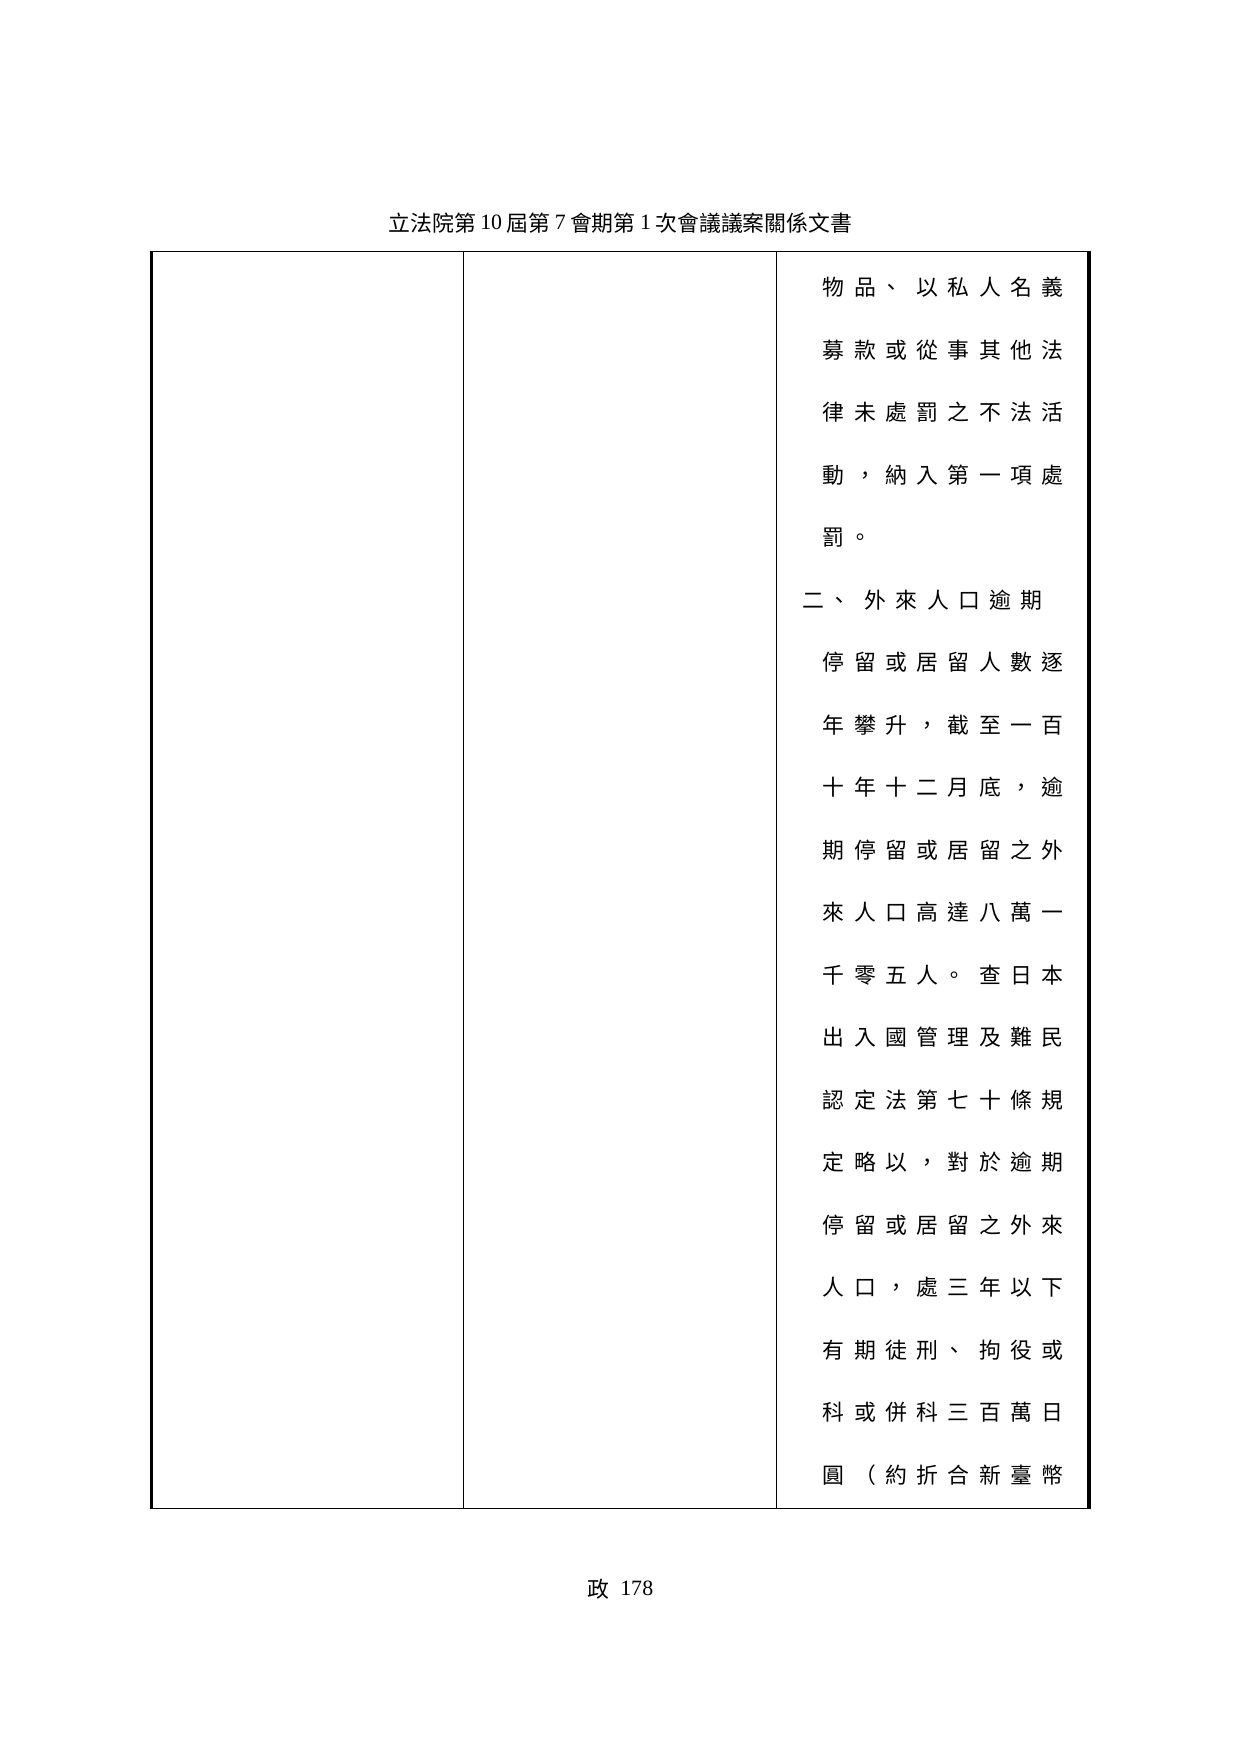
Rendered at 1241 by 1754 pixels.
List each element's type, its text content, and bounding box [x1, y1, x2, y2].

table_cell [153, 252, 463, 1508]
table_cell 物品、以私人名義募款或從事其他法律未處罰之不法活動，納入第一項處罰。 二、外來人口逾期停留或居留人數逐年攀升，截至一百十年十二月底，逾期停留或居留之外來人口高達八萬一千零五人。查日本出入國管理及難民認定法第七十條規定略以，對於逾期停留或居留之外來人口，處三年以下有期徒刑、拘役或科或併科三百萬日圓（約折合新臺幣 [777, 252, 1087, 1508]
table_cell [464, 252, 776, 1508]
